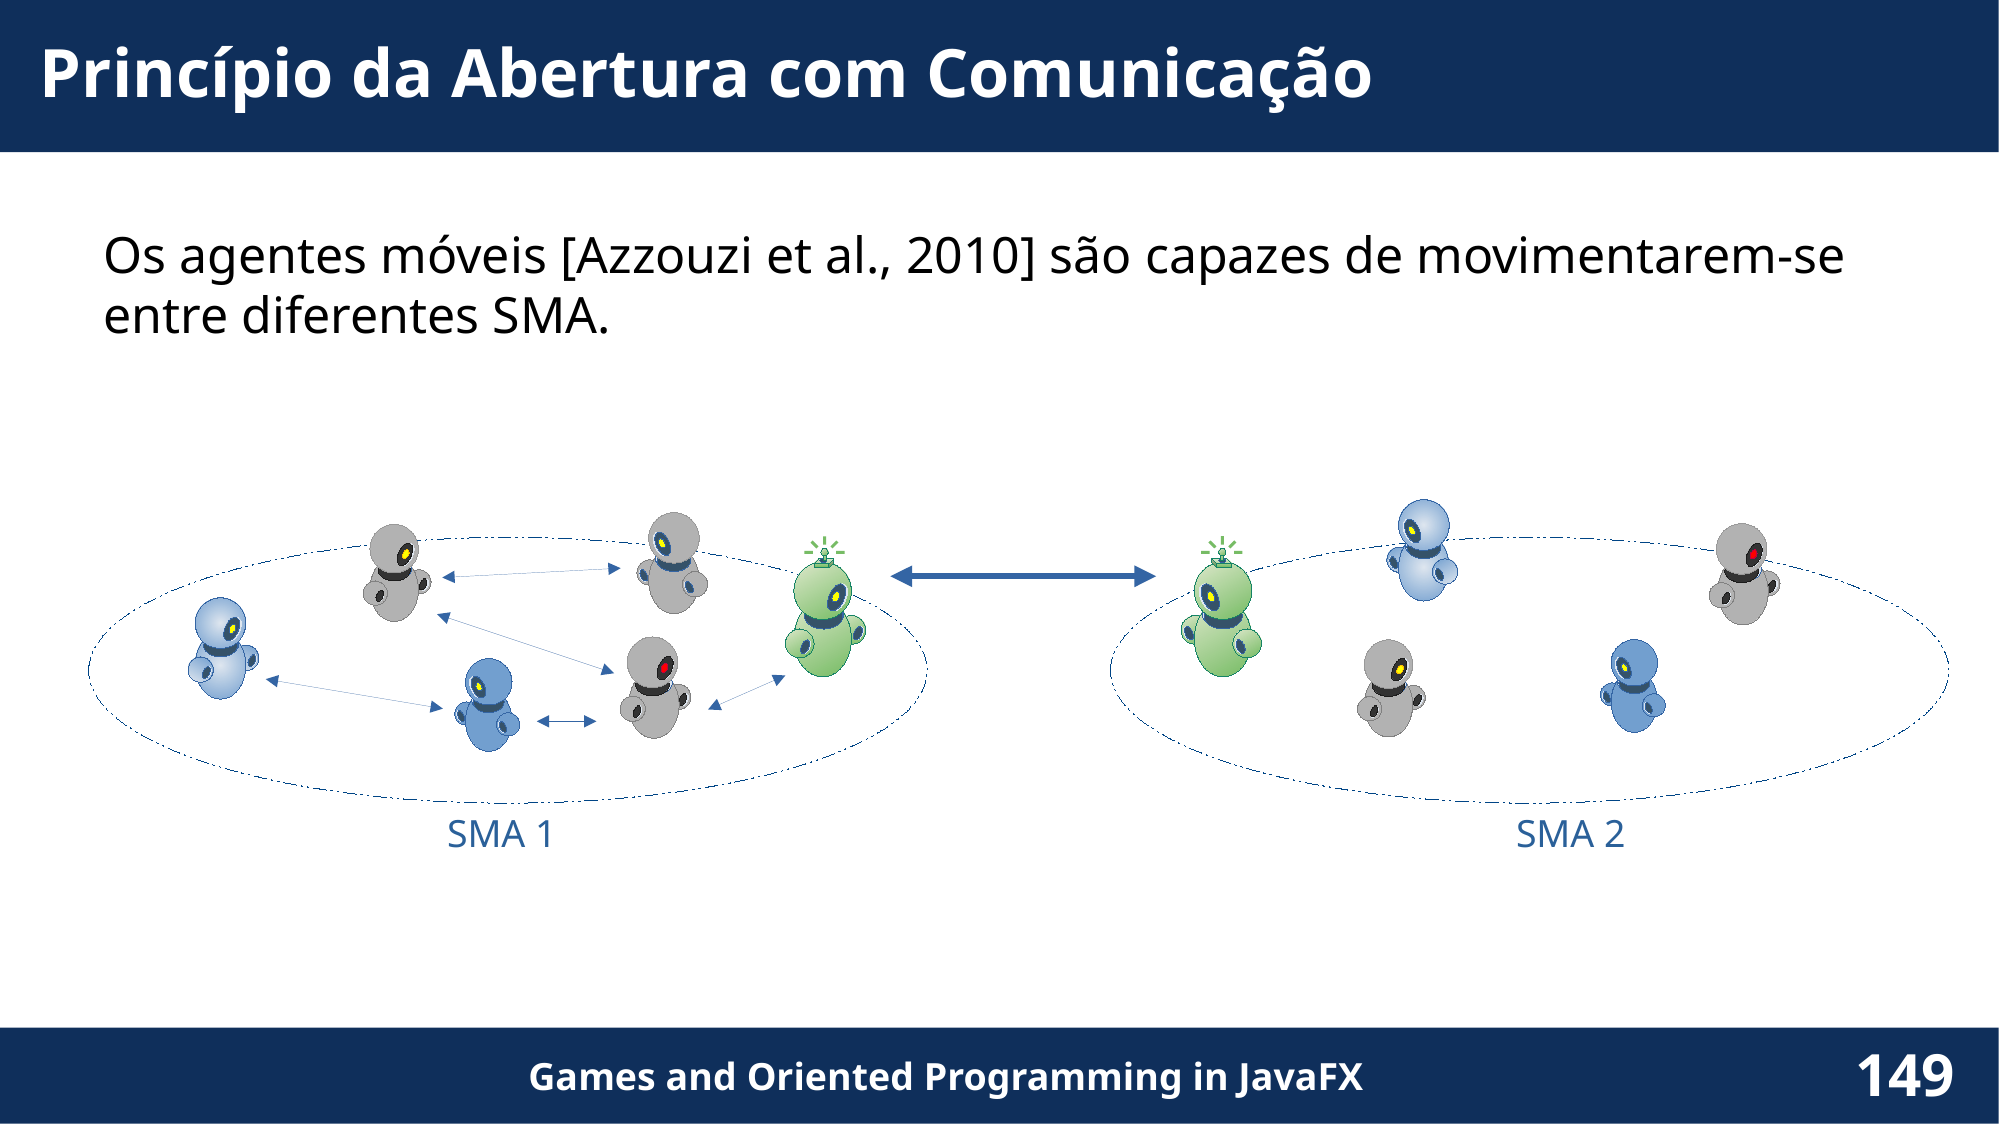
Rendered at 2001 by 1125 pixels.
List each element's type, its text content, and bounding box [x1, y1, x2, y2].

text_box [636, 512, 708, 614]
text_box [810, 540, 819, 549]
text_box [1228, 540, 1237, 549]
text_box [1709, 523, 1781, 625]
text_box [1208, 540, 1217, 549]
text_box [363, 524, 432, 622]
text_box SMA 1 [324, 803, 680, 863]
text_box [620, 636, 691, 739]
text_box [1357, 639, 1426, 737]
text_box [819, 548, 829, 563]
text_box [1181, 559, 1262, 677]
text_box Princípio da Abertura com Comunicação [25, 23, 1999, 119]
text_box [454, 658, 520, 752]
text_box SMA 2 [1393, 803, 1748, 863]
text_box [1218, 548, 1226, 563]
text_box [830, 540, 839, 549]
text_box Os agentes móveis [Azzouzi et al., 2010] são capazes de movimentarem-se entre diferentes SMA. [88, 216, 1947, 352]
text_box [785, 560, 866, 677]
text_box [1386, 499, 1458, 602]
text_box [188, 597, 259, 700]
text_box [1600, 639, 1666, 733]
